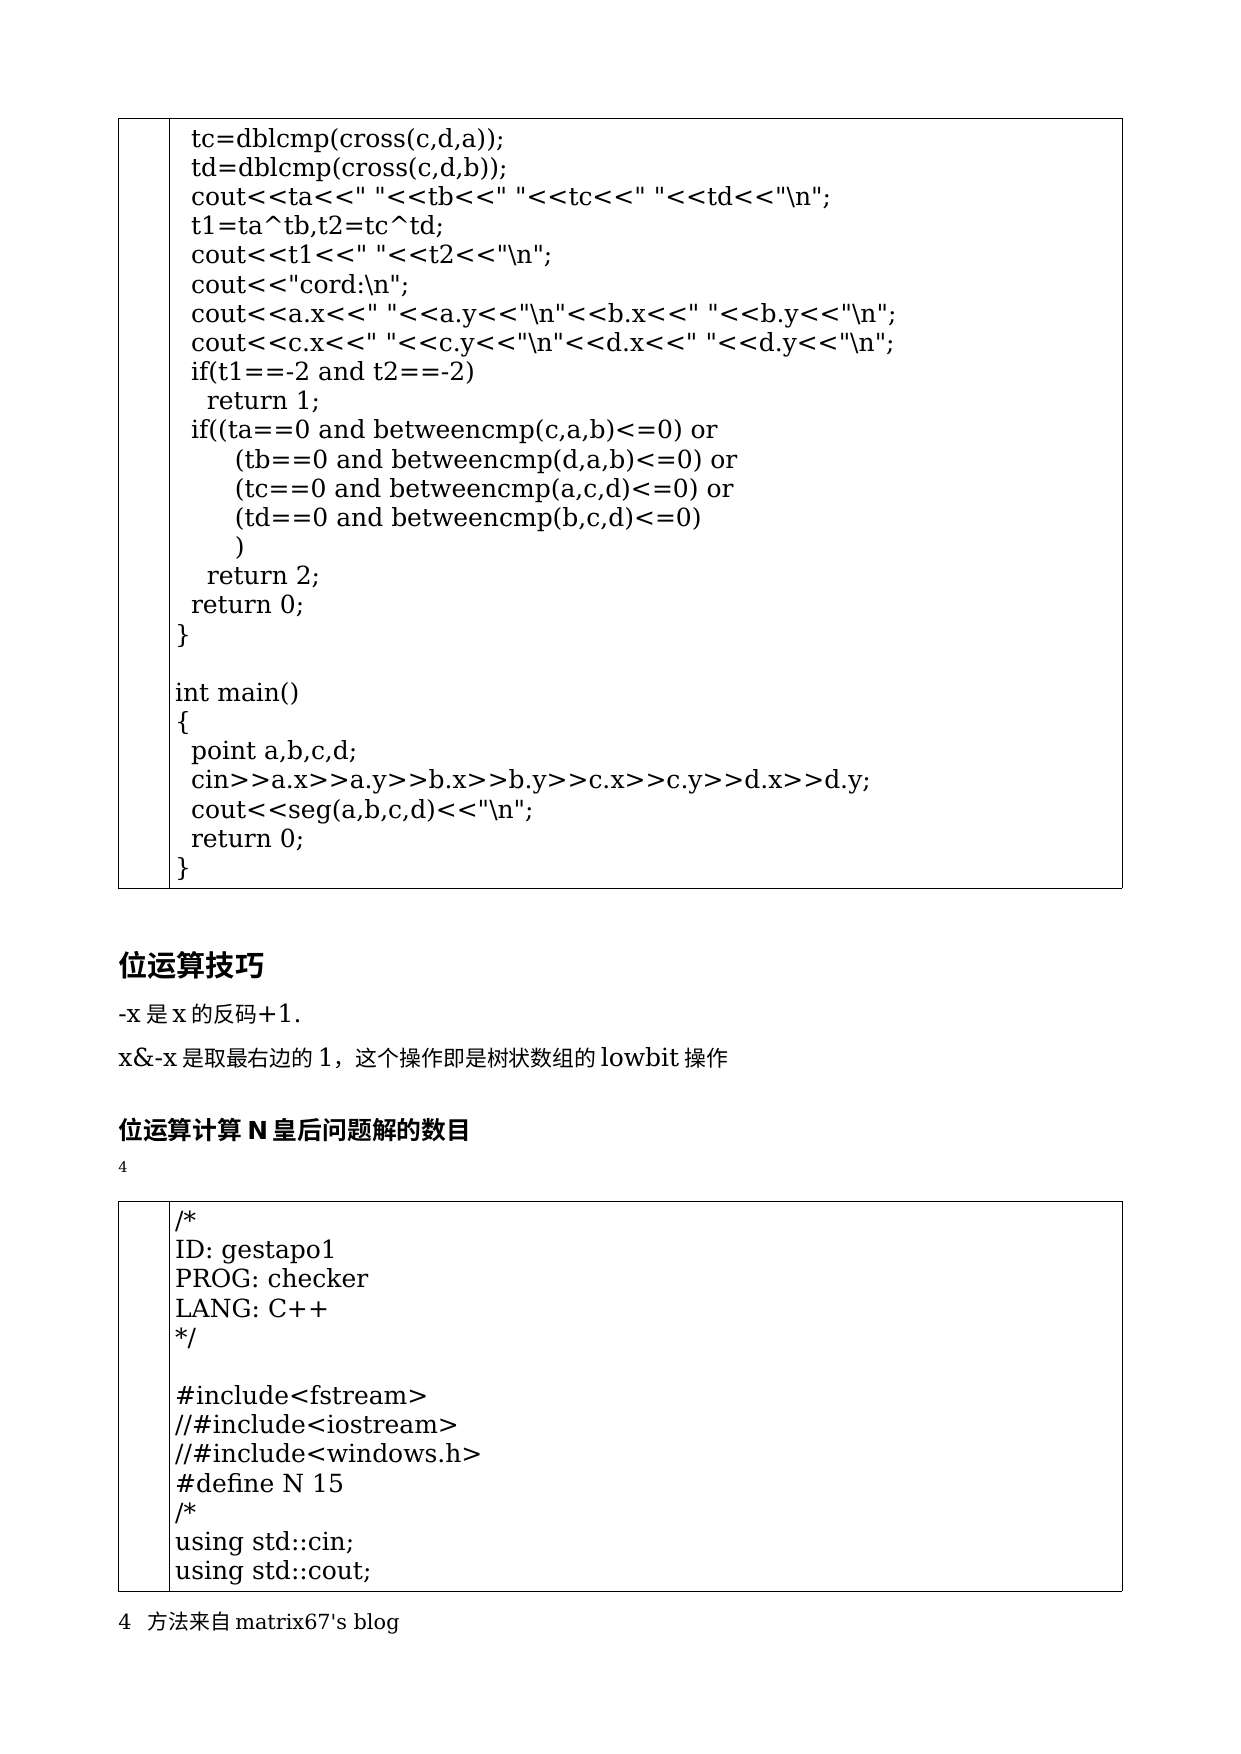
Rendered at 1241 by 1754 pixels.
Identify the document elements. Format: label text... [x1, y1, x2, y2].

subtitle 位运算技巧 [118, 942, 1122, 984]
table_header /* ID: gestapo1 PROG: checker LANG: C++ */ #include<fstream> //#include<iostream> //#include<windows.h> #define N 15 /* using std::cin; using std::cout; [170, 1202, 1122, 1591]
table_header tc=dblcmp(cross(c,d,a)); td=dblcmp(cross(c,d,b)); cout<<ta<<" "<<tb<<" "<<tc<<" "<<td<<"\n"; t1=ta^tb,t2=tc^td; cout<<t1<<" "<<t2<<"\n"; cout<<"cord:\n"; cout<<a.x<<" "<<a.y<<"\n"<<b.x<<" "<<b.y<<"\n"; cout<<c.x<<" "<<c.y<<"\n"<<d.x<<" "<<d.y<<"\n"; if(t1==-2 and t2==-2) return 1; if((ta==0 and betweencmp(c,a,b)<=0) or (tb==0 and betweencmp(d,a,b)<=0) or (tc==0 and betweencmp(a,c,d)<=0) or (td==0 and betweencmp(b,c,d)<=0) ) return 2; return 0; } int main() { point a,b,c,d; cin>>a.x>>a.y>>b.x>>b.y>>c.x>>c.y>>d.x>>d.y; cout<<seg(a,b,c,d)<<"\n"; return 0; } [170, 119, 1122, 888]
table_header [119, 1202, 169, 1591]
subtitle 位运算计算N皇后问题解的数目 [118, 1110, 1122, 1146]
text x&-x是取最右边的1，这个操作即是树状数组的lowbit操作 [118, 1041, 1122, 1073]
table_header [119, 119, 169, 888]
text 方法来自matrix67's blog [118, 1606, 1122, 1636]
text -x是x的反码+1. [118, 997, 1122, 1029]
